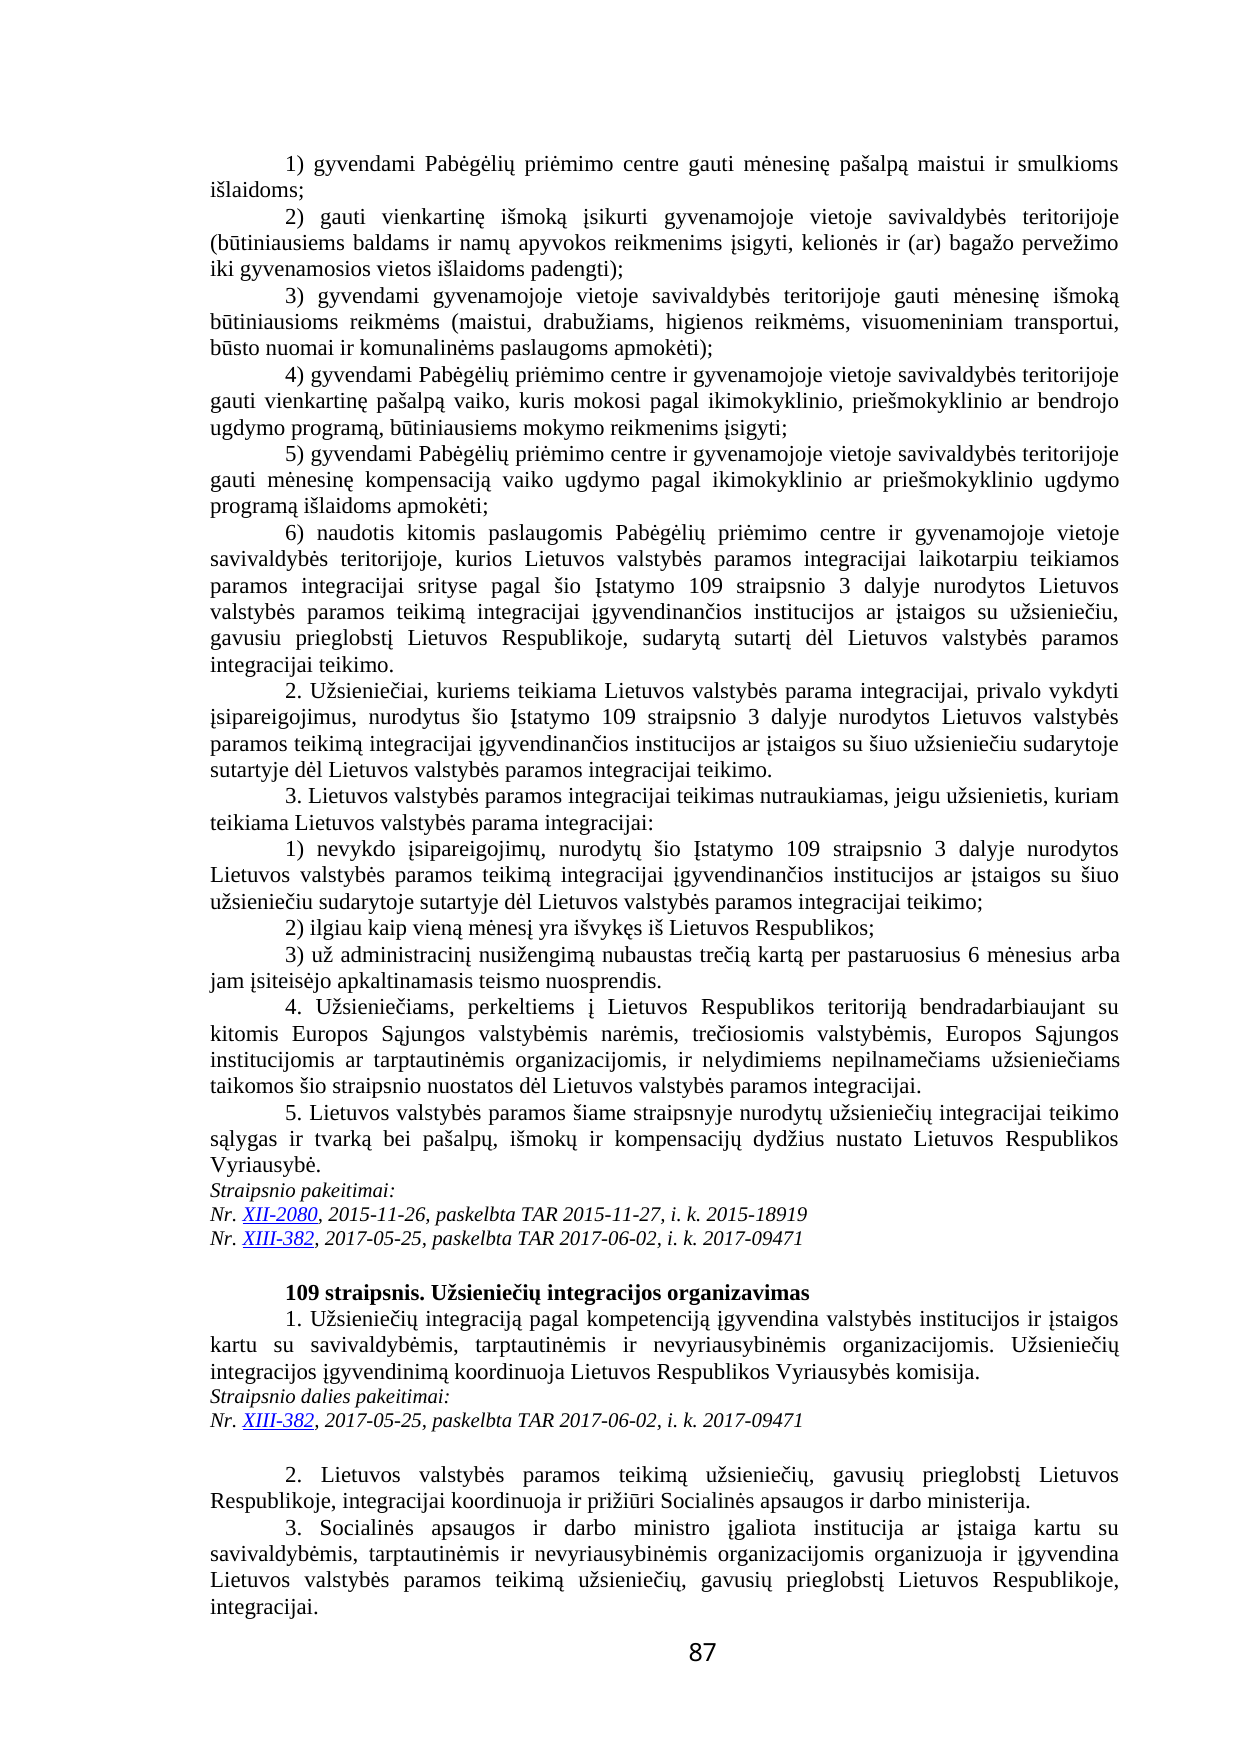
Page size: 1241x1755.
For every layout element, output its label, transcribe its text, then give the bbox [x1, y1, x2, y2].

text 5. Lietuvos valstybės paramos šiame straipsnyje nurodytų užsieniečių integracijai teikimo sąlygas ir tvarką bei pašalpų, išmokų ir kompensacijų dydžius nustato Lietuvos Respublikos Vyriausybė. [210, 1099, 1120, 1178]
text 5) gyvendami Pabėgėlių priėmimo centre ir gyvenamojoje vietoje savivaldybės teritorijoje gauti mėnesinę kompensaciją vaiko ugdymo pagal ikimokyklinio ar priešmokyklinio ugdymo programą išlaidoms apmokėti; [210, 440, 1120, 519]
text 4. Užsieniečiams, perkeltiems į Lietuvos Respublikos teritoriją bendradarbiaujant su kitomis Europos Sąjungos valstybėmis narėmis, trečiosiomis valstybėmis, Europos Sąjungos institucijomis ar tarptautinėmis organizacijomis, ir nelydimiems nepilnamečiams užsieniečiams taikomos šio straipsnio nuostatos dėl Lietuvos valstybės paramos integracijai. [210, 993, 1120, 1099]
text Nr. XII-2080, 2015-11-26, paskelbta TAR 2015-11-27, i. k. 2015-18919 [210, 1202, 1120, 1226]
text 2) gauti vienkartinę išmoką įsikurti gyvenamojoje vietoje savivaldybės teritorijoje (būtiniausiems baldams ir namų apyvokos reikmenims įsigyti, kelionės ir (ar) bagažo pervežimo iki gyvenamosios vietos išlaidoms padengti); [210, 203, 1120, 282]
text Straipsnio dalies pakeitimai: [210, 1384, 1120, 1408]
text 3. Lietuvos valstybės paramos integracijai teikimas nutraukiamas, jeigu užsienietis, kuriam teikiama Lietuvos valstybės parama integracijai: [210, 782, 1120, 835]
text 109 straipsnis. Užsieniečių integracijos organizavimas [210, 1279, 1120, 1305]
text 6) naudotis kitomis paslaugomis Pabėgėlių priėmimo centre ir gyvenamojoje vietoje savivaldybės teritorijoje, kurios Lietuvos valstybės paramos integracijai laikotarpiu teikiamos paramos integracijai srityse pagal šio Įstatymo 109 straipsnio 3 dalyje nurodytos Lietuvos valstybės paramos teikimą integracijai įgyvendinančios institucijos ar įstaigos su užsieniečiu, gavusiu prieglobstį Lietuvos Respublikoje, sudarytą sutartį dėl Lietuvos valstybės paramos integracijai teikimo. [210, 519, 1120, 677]
text 3) už administracinį nusižengimą nubaustas trečią kartą per pastaruosius 6 mėnesius arba jam įsiteisėjo apkaltinamasis teismo nuosprendis. [210, 941, 1120, 993]
text 3. Socialinės apsaugos ir darbo ministro įgaliota institucija ar įstaiga kartu su savivaldybėmis, tarptautinėmis ir nevyriausybinėmis organizacijomis organizuoja ir įgyvendina Lietuvos valstybės paramos teikimą užsieniečių, gavusių prieglobstį Lietuvos Respublikoje, integracijai. [210, 1514, 1120, 1619]
text 2. Lietuvos valstybės paramos teikimą užsieniečių, gavusių prieglobstį Lietuvos Respublikoje, integracijai koordinuoja ir prižiūri Socialinės apsaugos ir darbo ministerija. [210, 1461, 1120, 1514]
text 3) gyvendami gyvenamojoje vietoje savivaldybės teritorijoje gauti mėnesinę išmoką būtiniausioms reikmėms (maistui, drabužiams, higienos reikmėms, visuomeniniam transportui, būsto nuomai ir komunalinėms paslaugoms apmokėti); [210, 282, 1120, 361]
text Straipsnio pakeitimai: [210, 1178, 1120, 1202]
text Nr. XIII-382, 2017-05-25, paskelbta TAR 2017-06-02, i. k. 2017-09471 [210, 1408, 1120, 1432]
text 1) nevykdo įsipareigojimų, nurodytų šio Įstatymo 109 straipsnio 3 dalyje nurodytos Lietuvos valstybės paramos teikimą integracijai įgyvendinančios institucijos ar įstaigos su šiuo užsieniečiu sudarytoje sutartyje dėl Lietuvos valstybės paramos integracijai teikimo; [210, 835, 1120, 914]
text 2) ilgiau kaip vieną mėnesį yra išvykęs iš Lietuvos Respublikos; [210, 914, 1120, 941]
text 1) gyvendami Pabėgėlių priėmimo centre gauti mėnesinę pašalpą maistui ir smulkioms išlaidoms; [210, 150, 1120, 203]
text 1. Užsieniečių integraciją pagal kompetenciją įgyvendina valstybės institucijos ir įstaigos kartu su savivaldybėmis, tarptautinėmis ir nevyriausybinėmis organizacijomis. Užsieniečių integracijos įgyvendinimą koordinuoja Lietuvos Respublikos Vyriausybės komisija. [210, 1305, 1120, 1384]
text Nr. XIII-382, 2017-05-25, paskelbta TAR 2017-06-02, i. k. 2017-09471 [210, 1226, 1120, 1250]
text 4) gyvendami Pabėgėlių priėmimo centre ir gyvenamojoje vietoje savivaldybės teritorijoje gauti vienkartinę pašalpą vaiko, kuris mokosi pagal ikimokyklinio, priešmokyklinio ar bendrojo ugdymo programą, būtiniausiems mokymo reikmenims įsigyti; [210, 361, 1120, 440]
text 2. Užsieniečiai, kuriems teikiama Lietuvos valstybės parama integracijai, privalo vykdyti įsipareigojimus, nurodytus šio Įstatymo 109 straipsnio 3 dalyje nurodytos Lietuvos valstybės paramos teikimą integracijai įgyvendinančios institucijos ar įstaigos su šiuo užsieniečiu sudarytoje sutartyje dėl Lietuvos valstybės paramos integracijai teikimo. [210, 677, 1120, 782]
